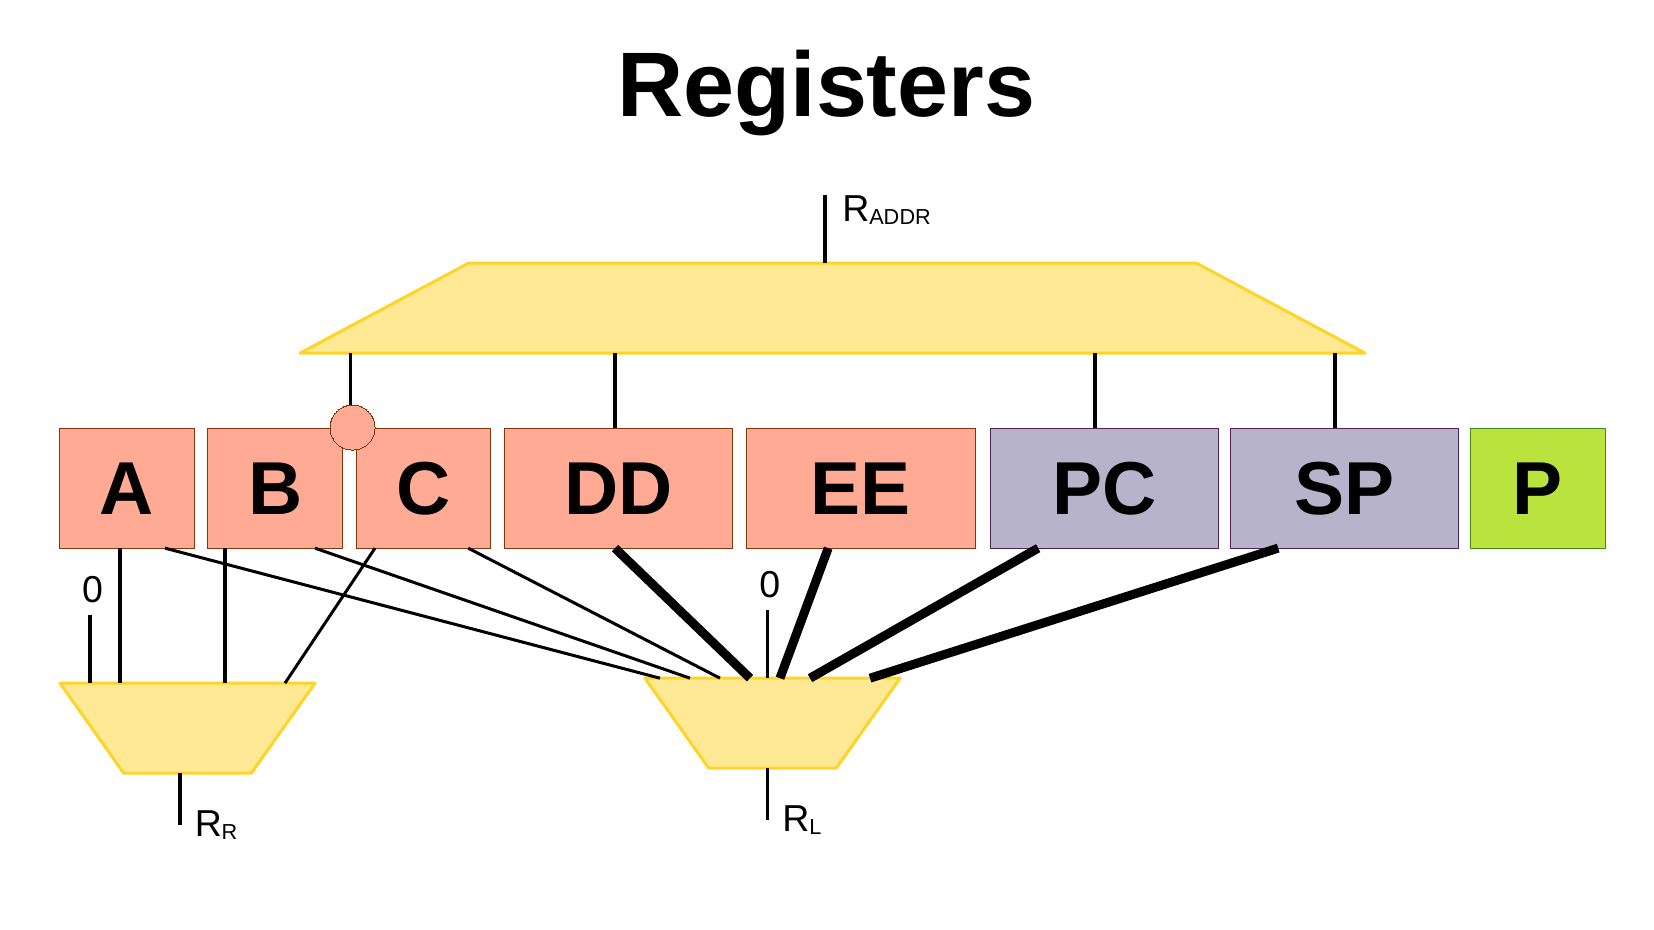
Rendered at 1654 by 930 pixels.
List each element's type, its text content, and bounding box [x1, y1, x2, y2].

text_box SP [1230, 428, 1459, 549]
title Registers [82, 1, 1571, 169]
text_box [330, 405, 376, 451]
text_box [645, 678, 901, 769]
text_box RR [180, 795, 253, 852]
text_box A [59, 428, 195, 549]
text_box 0 [67, 561, 118, 619]
text_box RL [767, 790, 841, 847]
text_box P [1470, 428, 1606, 549]
text_box 0 [744, 556, 796, 614]
text_box [60, 683, 316, 774]
text_box C [356, 428, 491, 549]
text_box DD [504, 428, 733, 549]
text_box [300, 263, 1366, 354]
text_box RADDR [827, 180, 947, 237]
text_box B [207, 428, 343, 549]
text_box PC [990, 428, 1219, 549]
text_box EE [746, 428, 976, 549]
